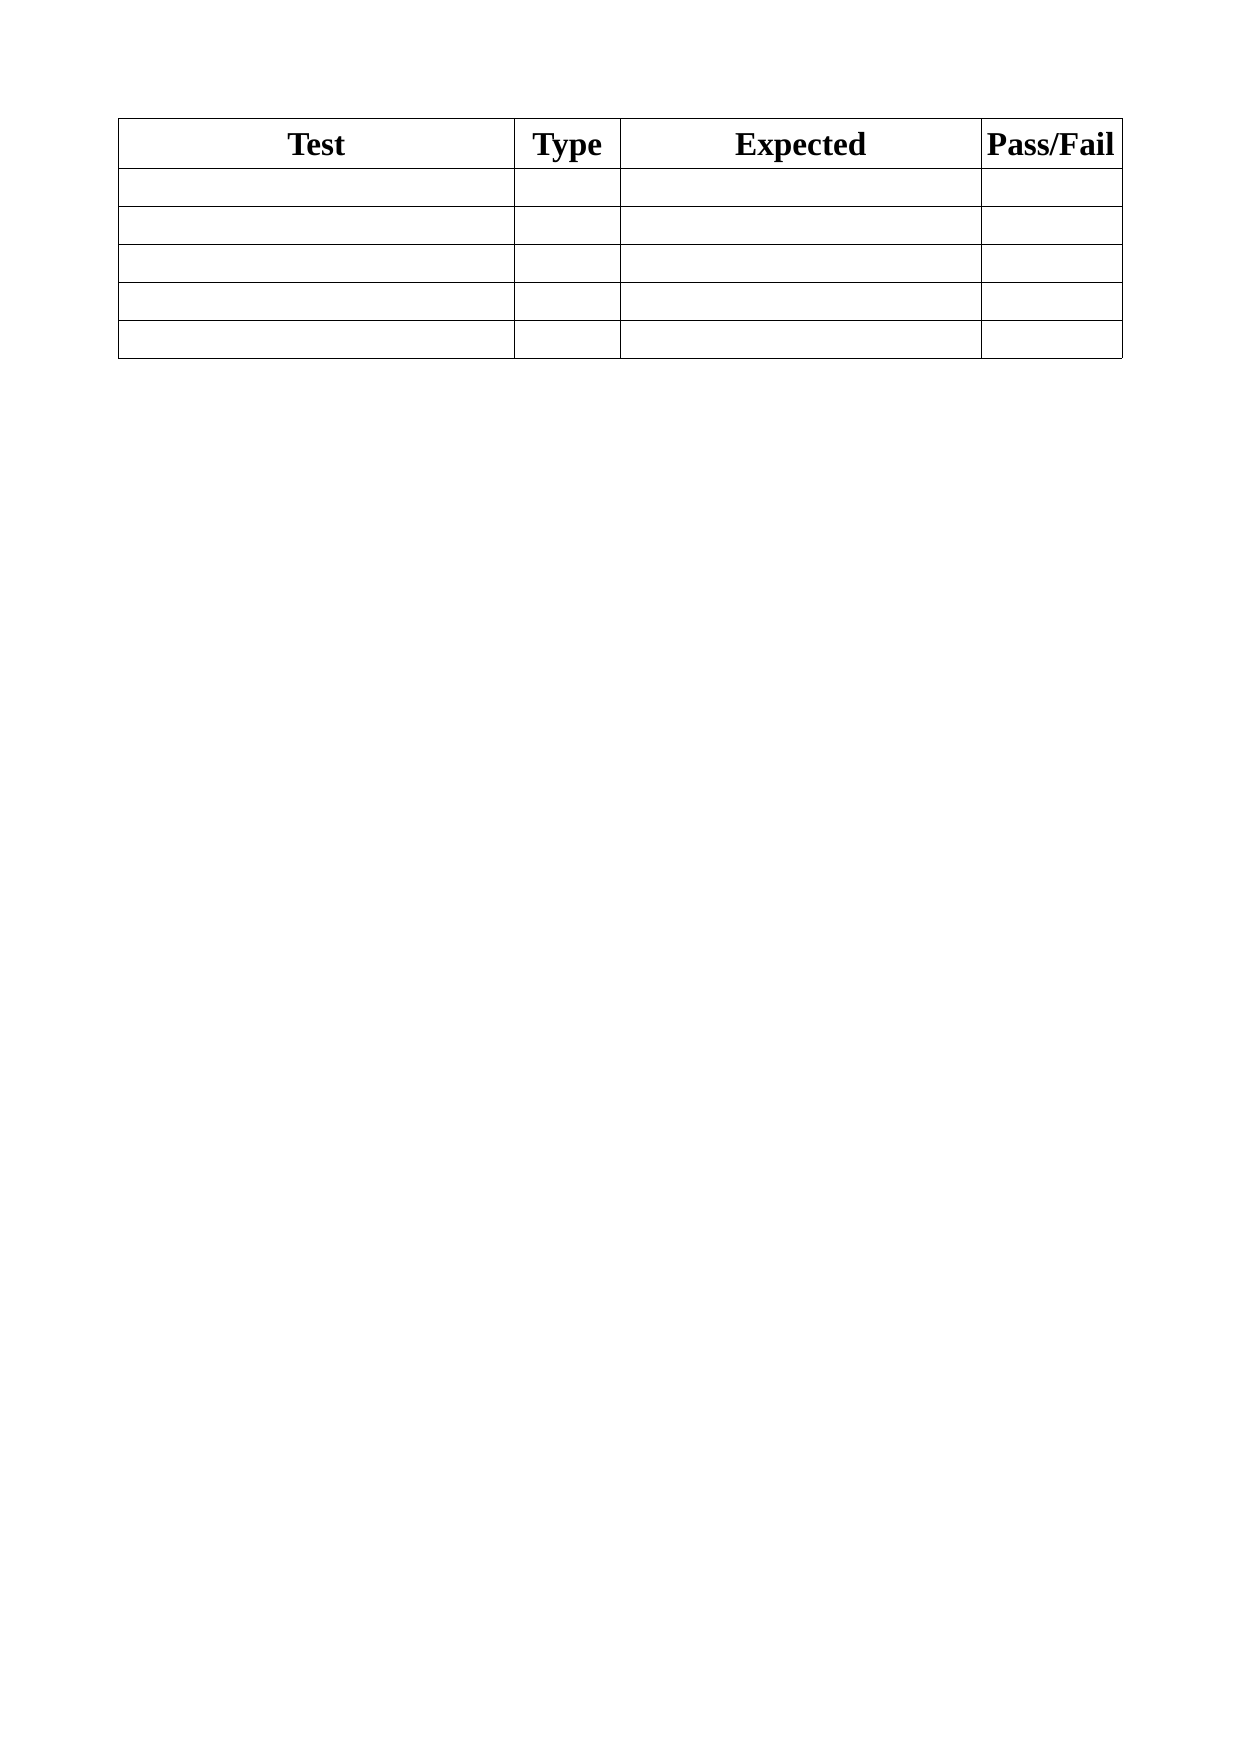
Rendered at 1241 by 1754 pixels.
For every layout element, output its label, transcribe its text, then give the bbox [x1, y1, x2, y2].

table_cell [119, 245, 514, 282]
table_cell [621, 169, 981, 206]
table_cell [119, 169, 514, 206]
table_header Test [119, 119, 514, 168]
table_header Type [515, 119, 620, 168]
table_cell [515, 169, 620, 206]
table_cell [982, 207, 1122, 244]
table_cell [119, 283, 514, 320]
table_cell [119, 207, 514, 244]
table_cell [515, 321, 620, 358]
table_header Expected [621, 119, 981, 168]
table_cell [515, 207, 620, 244]
table_cell [621, 283, 981, 320]
table_cell [982, 321, 1122, 358]
table_cell [515, 283, 620, 320]
table_cell [621, 321, 981, 358]
table_cell [515, 245, 620, 282]
table_cell [621, 245, 981, 282]
table_cell [982, 283, 1122, 320]
table_cell [982, 245, 1122, 282]
table_cell [621, 207, 981, 244]
table_header Pass/Fail [982, 119, 1122, 168]
table_cell [982, 169, 1122, 206]
table_cell [119, 321, 514, 358]
